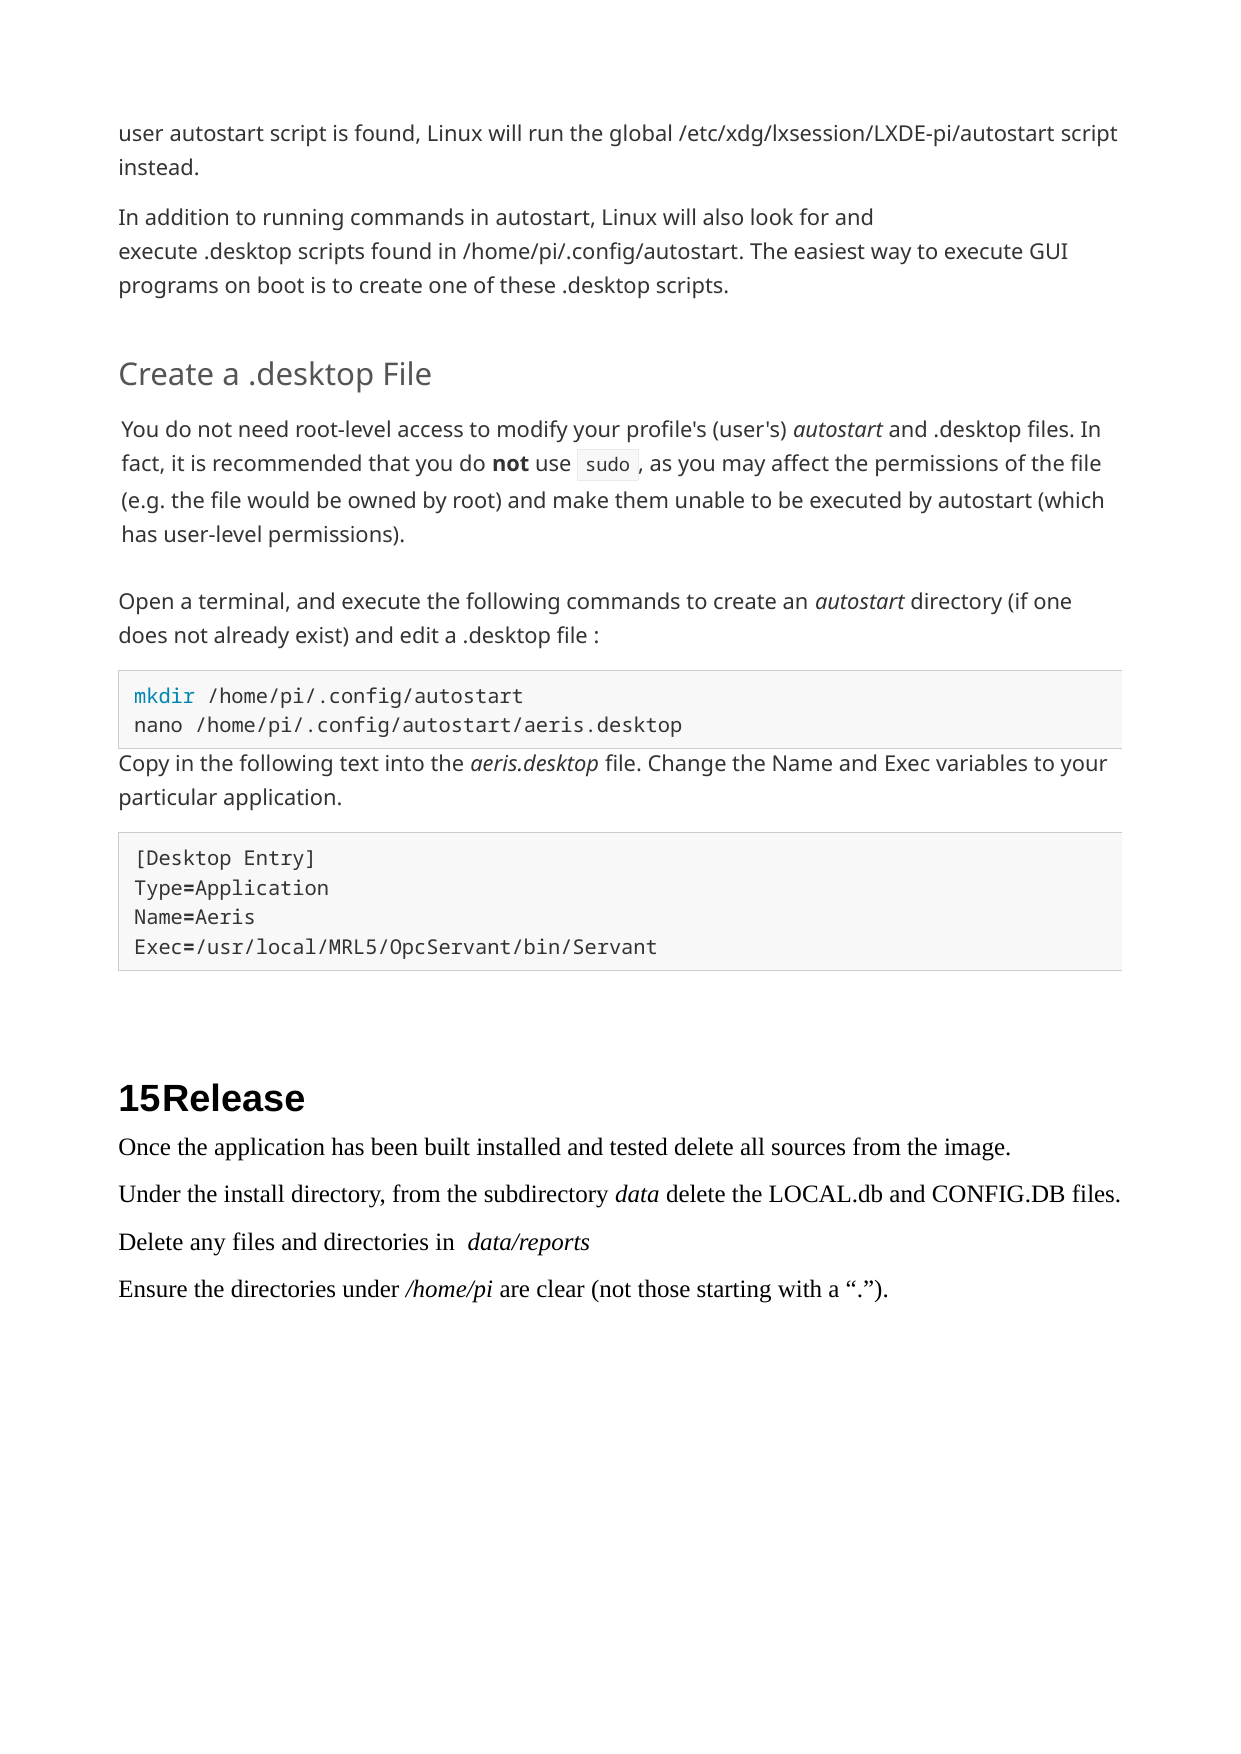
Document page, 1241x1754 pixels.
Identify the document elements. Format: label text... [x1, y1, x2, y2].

text You do not need root-level access to modify your profile's (user's) autostart and .desktop files. In fact, it is recommended that you do not use sudo, as you may affect the permissions of the file (e.g. the file would be owned by root) and make them unable to be executed by autostart (which has user-level permissions). [121, 414, 1119, 548]
text In addition to running commands in autostart, Linux will also look for and execute .desktop scripts found in /home/pi/.config/autostart. The easiest way to execute GUI programs on boot is to create one of these .desktop scripts. [118, 202, 1122, 300]
text Ensure the directories under /home/pi are clear (not those starting with a “.”). [118, 1274, 1122, 1303]
subtitle Create a .desktop File [118, 351, 1122, 394]
text mkdir /home/pi/.config/autostart [119, 671, 1122, 699]
subtitle Release [118, 1076, 1122, 1119]
text Once the application has been built installed and tested delete all sources from the image. [118, 1132, 1122, 1160]
text Under the install directory, from the subdirectory data delete the LOCAL.db and CONFIG.DB files. [118, 1179, 1122, 1208]
text Name=Aeris [119, 892, 1122, 921]
text user autostart script is found, Linux will run the global /etc/xdg/lxsession/LXDE-pi/autostart script instead. [118, 118, 1122, 182]
text Open a terminal, and execute the following commands to create an autostart directory (if one does not already exist) and edit a .desktop file : [118, 586, 1122, 650]
text Copy in the following text into the aeris.desktop file. Change the Name and Exec variables to your particular application. [118, 749, 1122, 812]
text nano /home/pi/.config/autostart/aeris.desktop [119, 699, 1122, 748]
text Type=Application [119, 862, 1122, 892]
text Exec=/usr/local/MRL5/OpcServant/bin/Servant [119, 921, 1122, 970]
text Delete any files and directories in data/reports [118, 1227, 1122, 1256]
text [Desktop Entry] [119, 833, 1122, 862]
